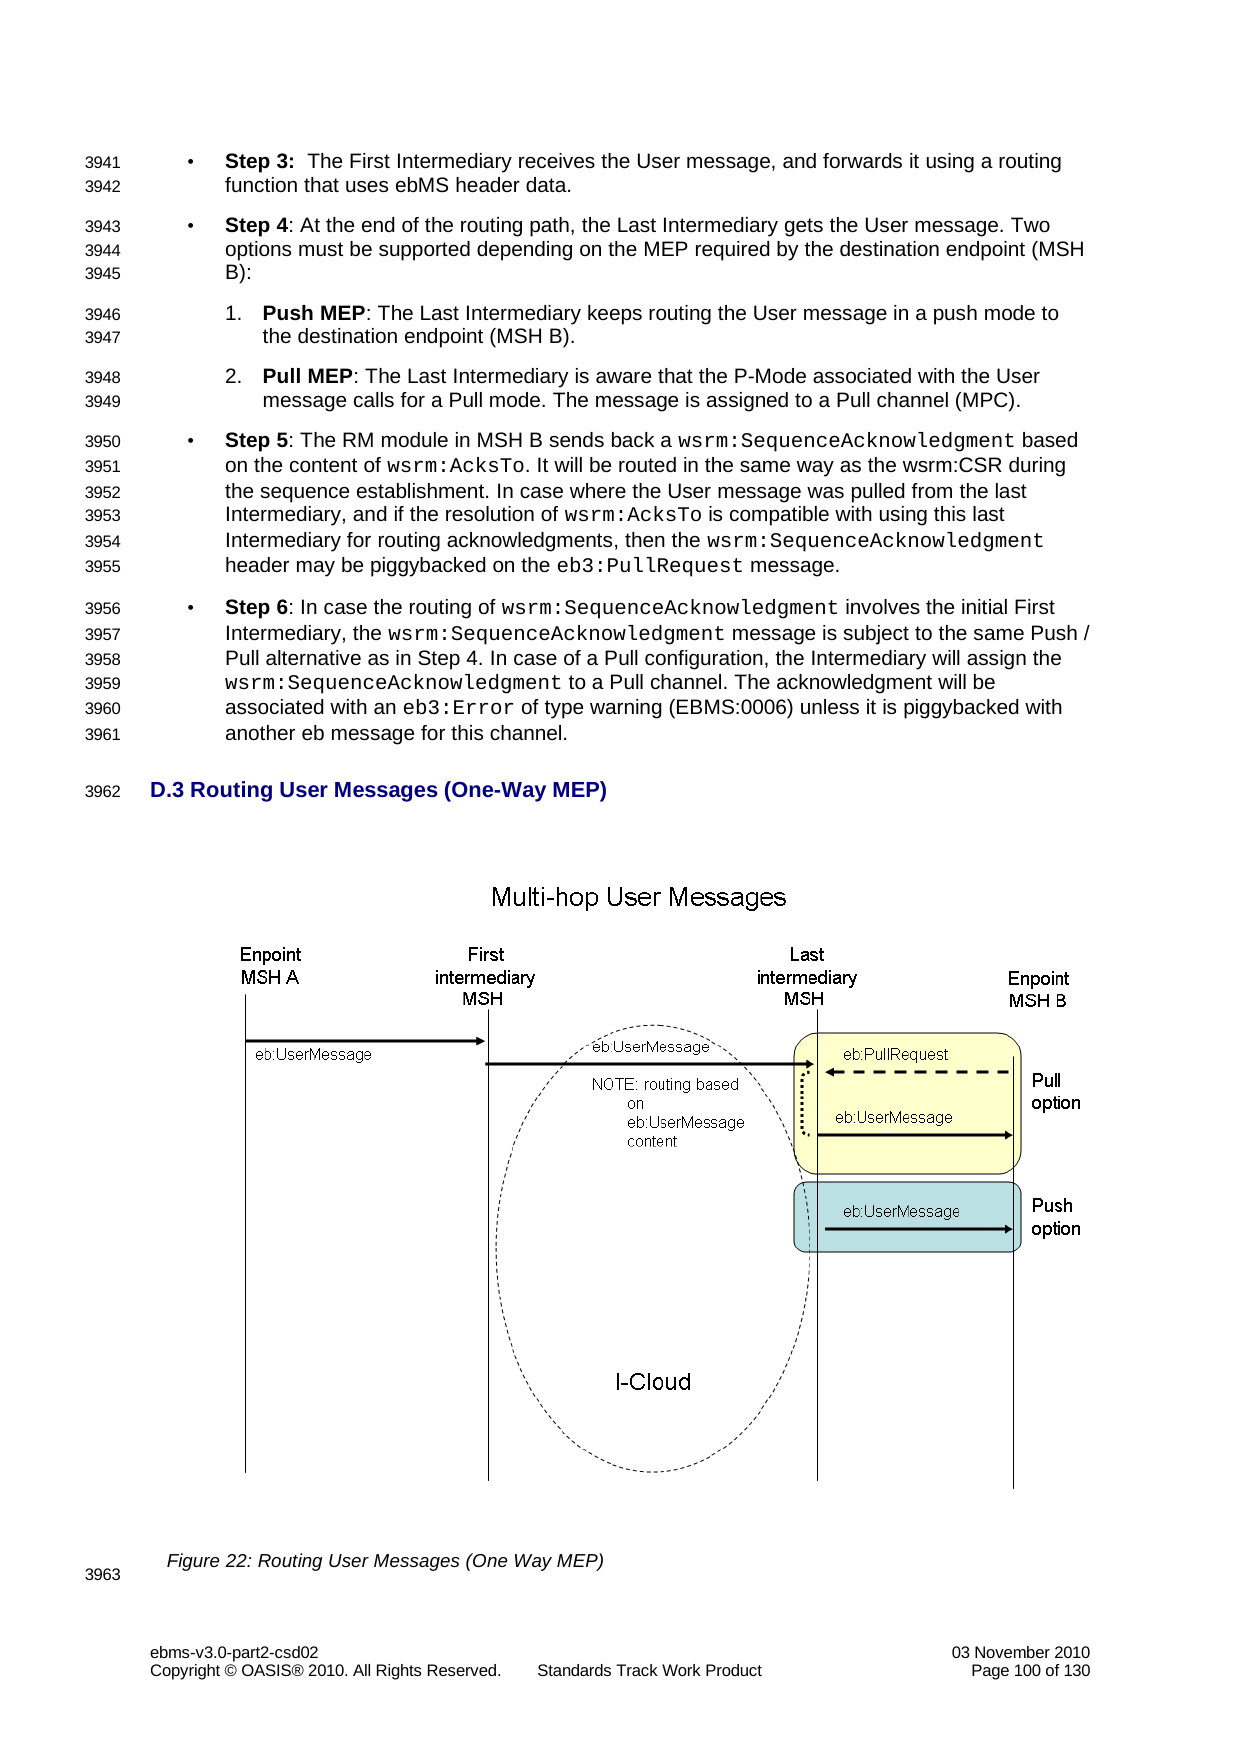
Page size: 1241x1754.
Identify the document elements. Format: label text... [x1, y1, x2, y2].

subtitle Routing User Messages (One-Way MEP) [150, 778, 1090, 802]
list Step 6: In case the routing of wsrm:SequenceAcknowledgment involves the initial First Intermediary, the wsrm:SequenceAcknowledgment message is subject to the same Push / Pull alternative as in Step 4. In case of a Pull configuration, the Intermediary will assign the wsrm:SequenceAcknowledgment to a Pull channel. The acknowledgment will be associated with an eb3:Error of type warning (EBMS:0006) unless it is piggybacked with another eb message for this channel. [187, 596, 1090, 744]
list Step 4: At the end of the routing path, the Last Intermediary gets the User message. Two options must be supported depending on the MEP required by the destination endpoint (MSH B): [187, 214, 1090, 284]
list Step 5: The RM module in MSH B sends back a wsrm:SequenceAcknowledgment based on the content of wsrm:AcksTo. It will be routed in the same way as the wsrm:CSR during the sequence establishment. In case where the User message was pulled from the last Intermediary, and if the resolution of wsrm:AcksTo is compatible with using this last Intermediary for routing acknowledgments, then the wsrm:SequenceAcknowledgment header may be piggybacked on the eb3:PullRequest message. [187, 428, 1090, 579]
picture [166, 845, 1107, 1550]
list Pull MEP: The Last Intermediary is aware that the P-Mode associated with the User message calls for a Pull mode. The message is assigned to a Pull channel (MPC). [187, 365, 1090, 412]
text Figure 22: Routing User Messages (One Way MEP) [167, 1550, 1108, 1571]
list Step 3: The First Intermediary receives the User message, and forwards it using a routing function that uses ebMS header data. [187, 150, 1090, 197]
list Push MEP: The Last Intermediary keeps routing the User message in a push mode to the destination endpoint (MSH B). [187, 301, 1090, 348]
